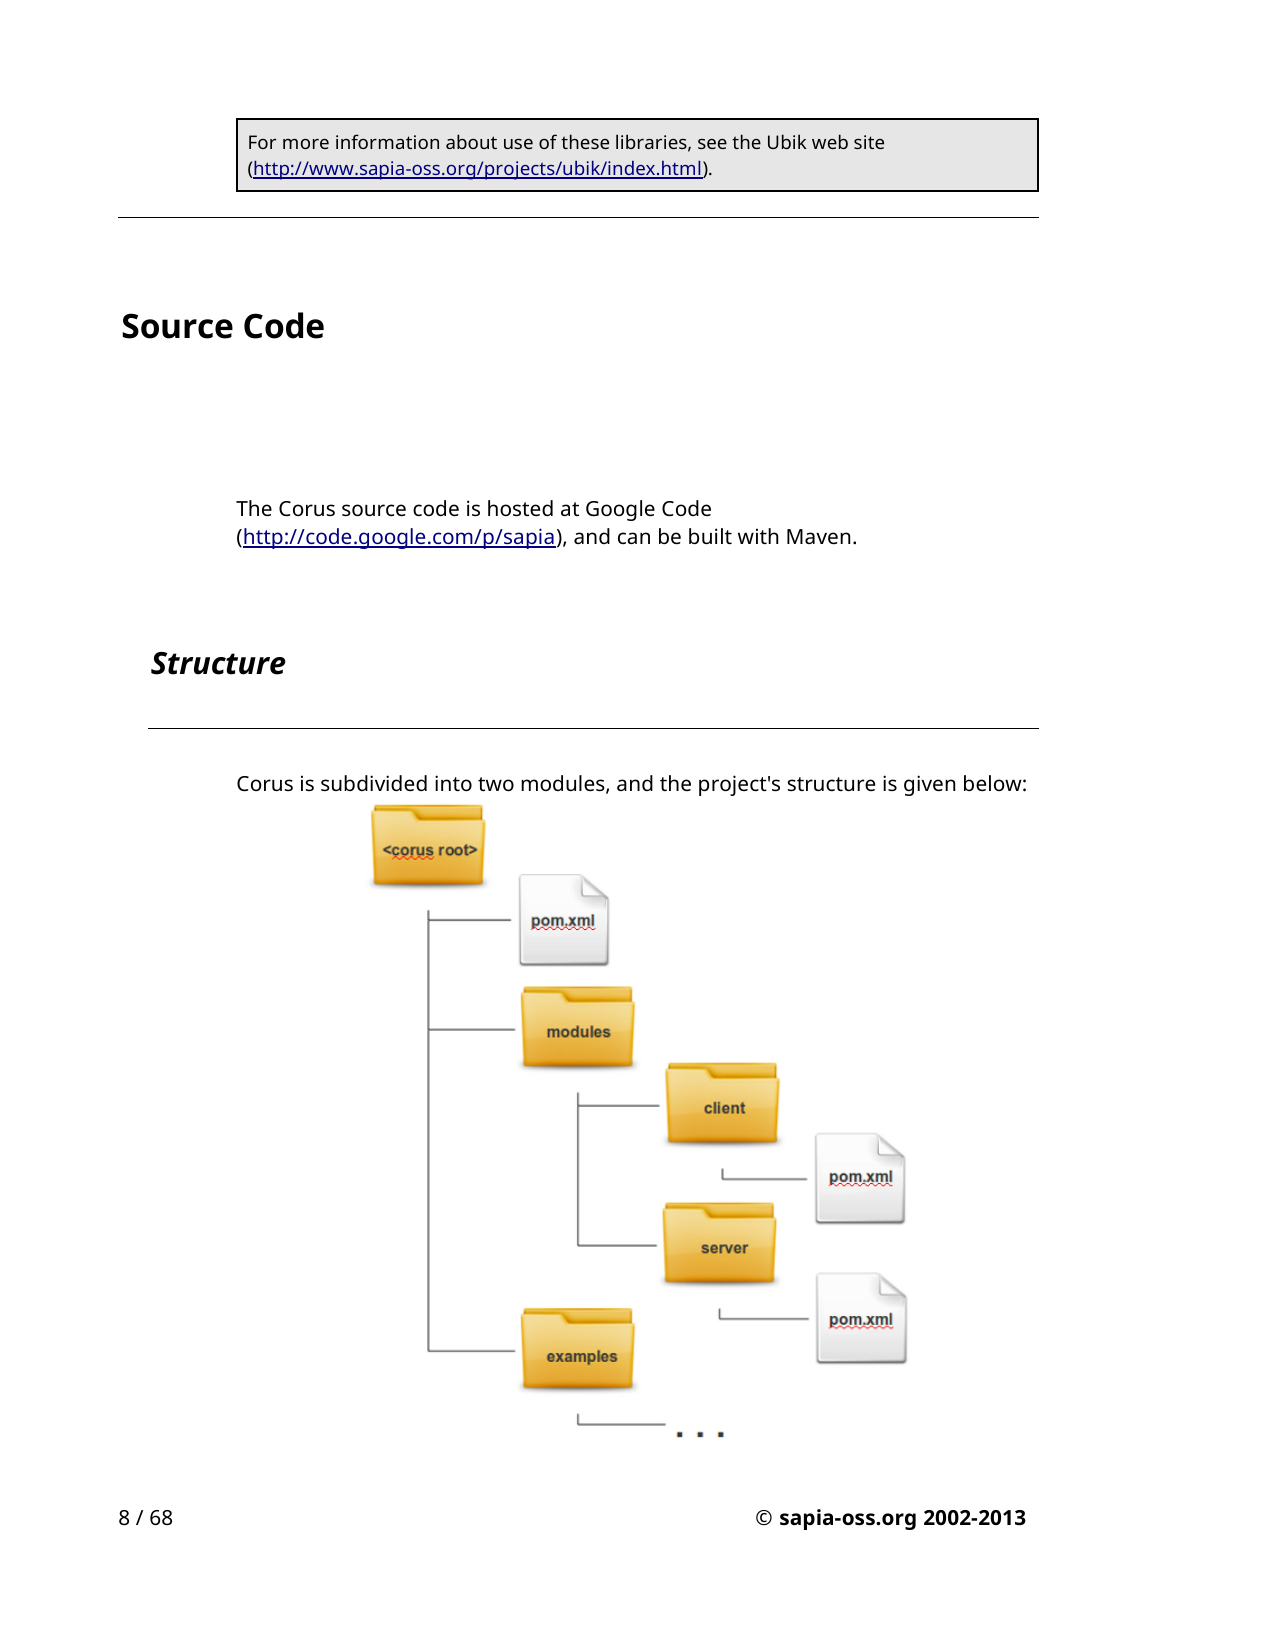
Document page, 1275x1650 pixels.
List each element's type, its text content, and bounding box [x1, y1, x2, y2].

text The Corus source code is hosted at Google Code (http://code.google.com/p/sapia), and can be built with Maven. [236, 493, 1039, 551]
text Corus is subdivided into two modules, and the project's structure is given below: [236, 769, 1039, 798]
text For more information about use of these libraries, see the Ubik web site (http://www.sapia-oss.org/projects/ubik/index.html). [238, 120, 1037, 190]
subtitle Structure [148, 639, 1039, 728]
subtitle Source Code [118, 218, 1039, 434]
picture [358, 797, 917, 1447]
